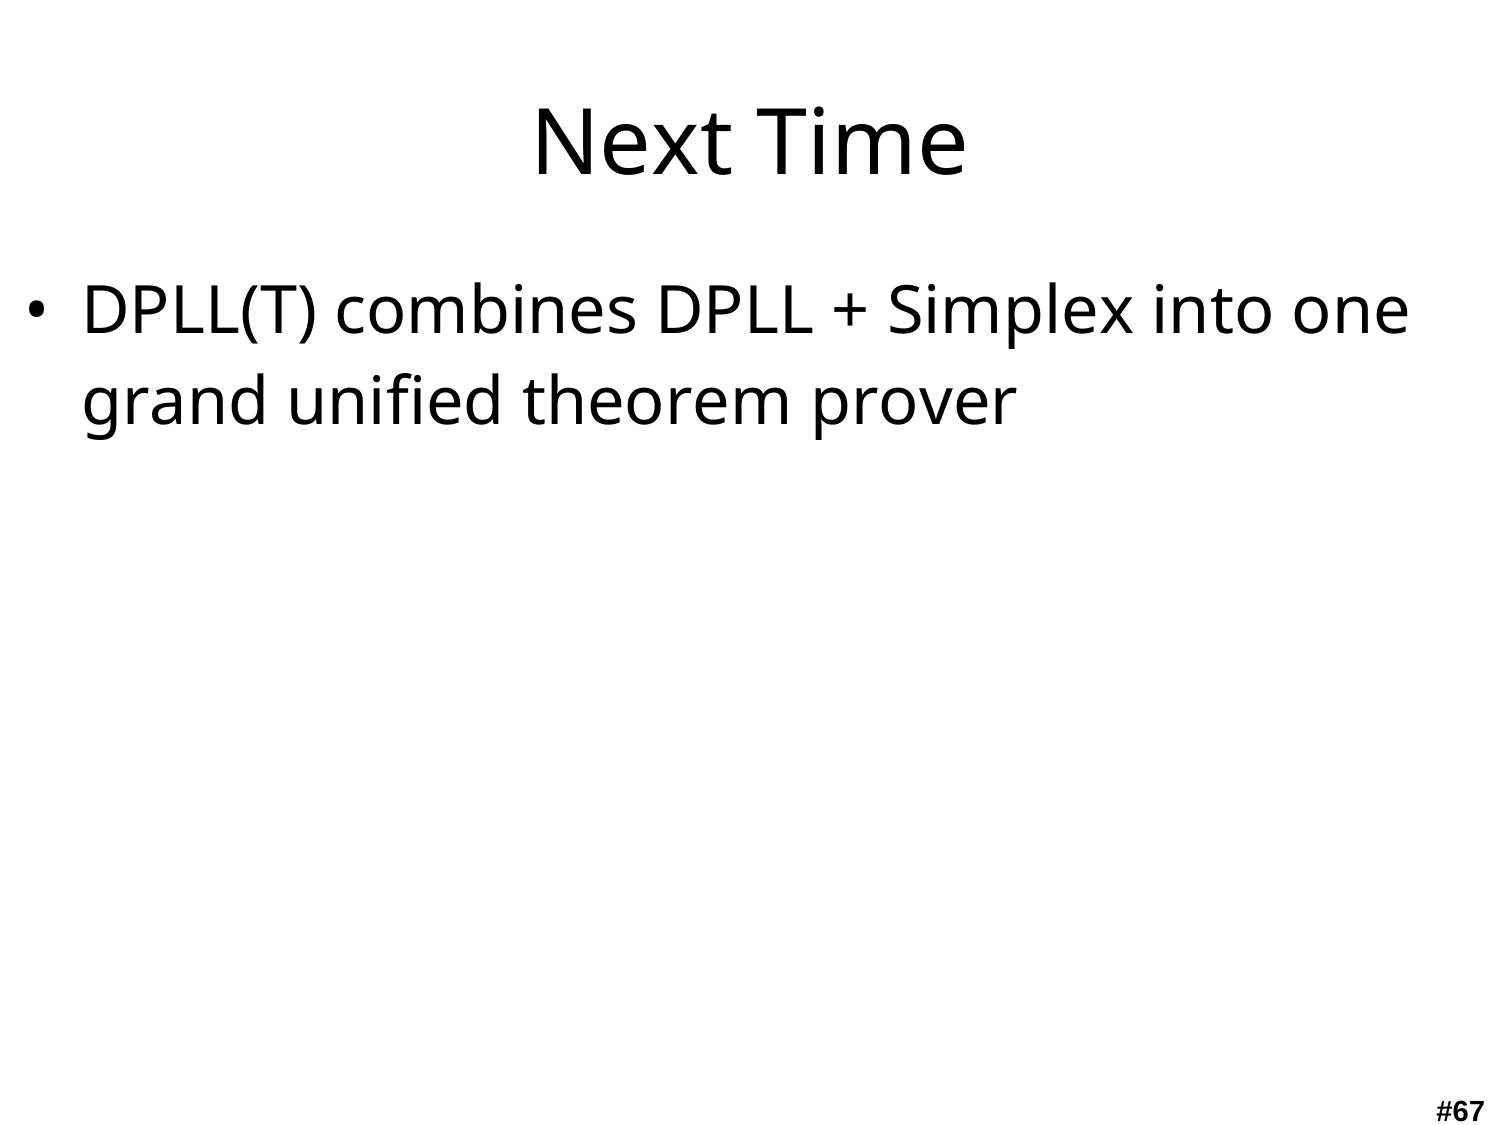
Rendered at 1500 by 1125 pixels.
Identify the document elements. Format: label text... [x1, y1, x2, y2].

list DPLL(T) combines DPLL + Simplex into one grand unified theorem prover [24, 262, 1476, 1101]
title Next Time [24, 45, 1476, 233]
